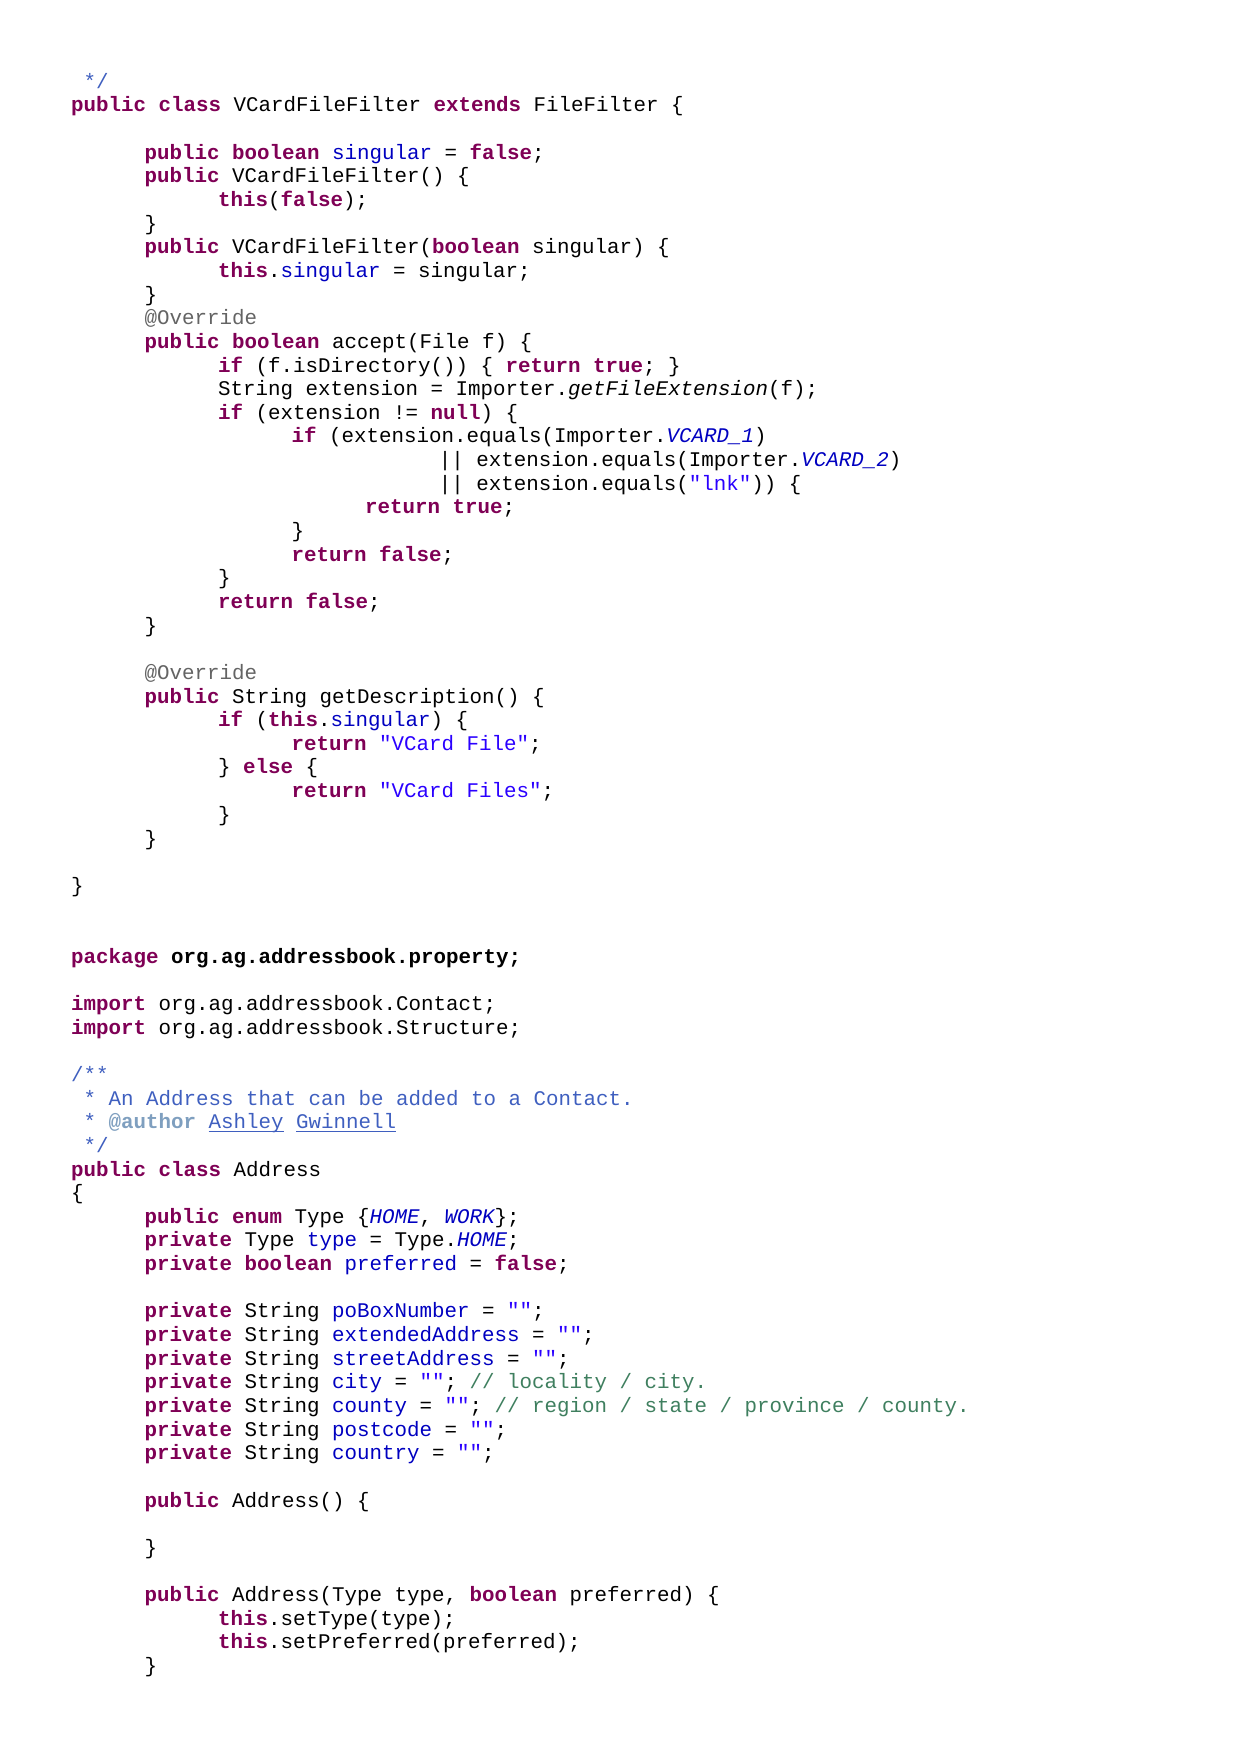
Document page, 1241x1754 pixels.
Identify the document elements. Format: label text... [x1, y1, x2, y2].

text } [71, 615, 1169, 638]
text private String city = ""; // locality / city. [71, 1371, 1169, 1395]
text public Address(Type type, boolean preferred) { [71, 1584, 1169, 1608]
text @Override [71, 307, 1169, 331]
text private String county = ""; // region / state / province / county. [71, 1395, 1169, 1419]
text if (f.isDirectory()) { return true; } [71, 354, 1169, 378]
text public class Address [71, 1158, 1169, 1182]
text this.setType(type); [71, 1608, 1169, 1631]
text this(false); [71, 189, 1169, 213]
text if (extension.equals(Importer.VCARD_1) [71, 426, 1169, 449]
text import org.ag.addressbook.Structure; [71, 1017, 1169, 1040]
text } [71, 1655, 1169, 1679]
text String extension = Importer.getFileExtension(f); [71, 378, 1169, 402]
text return "VCard File"; [71, 733, 1169, 757]
text @Override [71, 662, 1169, 686]
text } [71, 567, 1169, 591]
text if (extension != null) { [71, 402, 1169, 426]
text public boolean accept(File f) { [71, 331, 1169, 354]
text private String postcode = ""; [71, 1419, 1169, 1442]
text * @author Ashley Gwinnell [71, 1111, 1169, 1135]
text if (this.singular) { [71, 709, 1169, 733]
text return true; [71, 496, 1169, 520]
text * An Address that can be added to a Contact. [71, 1088, 1169, 1111]
text /** [71, 1064, 1169, 1088]
text private Type type = Type.HOME; [71, 1229, 1169, 1253]
text } [71, 213, 1169, 236]
text private String poBoxNumber = ""; [71, 1300, 1169, 1324]
text } [71, 1537, 1169, 1561]
text private String streetAddress = ""; [71, 1348, 1169, 1371]
text } [71, 804, 1169, 827]
text private String extendedAddress = ""; [71, 1324, 1169, 1348]
text { [71, 1182, 1169, 1206]
text } [71, 284, 1169, 307]
text public boolean singular = false; [71, 142, 1169, 165]
text public enum Type {HOME, WORK}; [71, 1206, 1169, 1229]
text } [71, 827, 1169, 851]
text } [71, 875, 1169, 898]
text } else { [71, 757, 1169, 780]
text */ [71, 71, 1169, 94]
text public String getDescription() { [71, 686, 1169, 709]
text public VCardFileFilter(boolean singular) { [71, 236, 1169, 260]
text return "VCard Files"; [71, 780, 1169, 804]
text return false; [71, 544, 1169, 567]
text private boolean preferred = false; [71, 1253, 1169, 1277]
text || extension.equals(Importer.VCARD_2) [71, 449, 1169, 473]
text public Address() { [71, 1489, 1169, 1513]
text import org.ag.addressbook.Contact; [71, 993, 1169, 1017]
text || extension.equals("lnk")) { [71, 473, 1169, 496]
text } [71, 520, 1169, 544]
text this.singular = singular; [71, 260, 1169, 284]
text this.setPreferred(preferred); [71, 1631, 1169, 1655]
text public VCardFileFilter() { [71, 165, 1169, 189]
text return false; [71, 591, 1169, 615]
text package org.ag.addressbook.property; [71, 946, 1169, 969]
text */ [71, 1135, 1169, 1158]
text public class VCardFileFilter extends FileFilter { [71, 94, 1169, 118]
text private String country = ""; [71, 1442, 1169, 1466]
